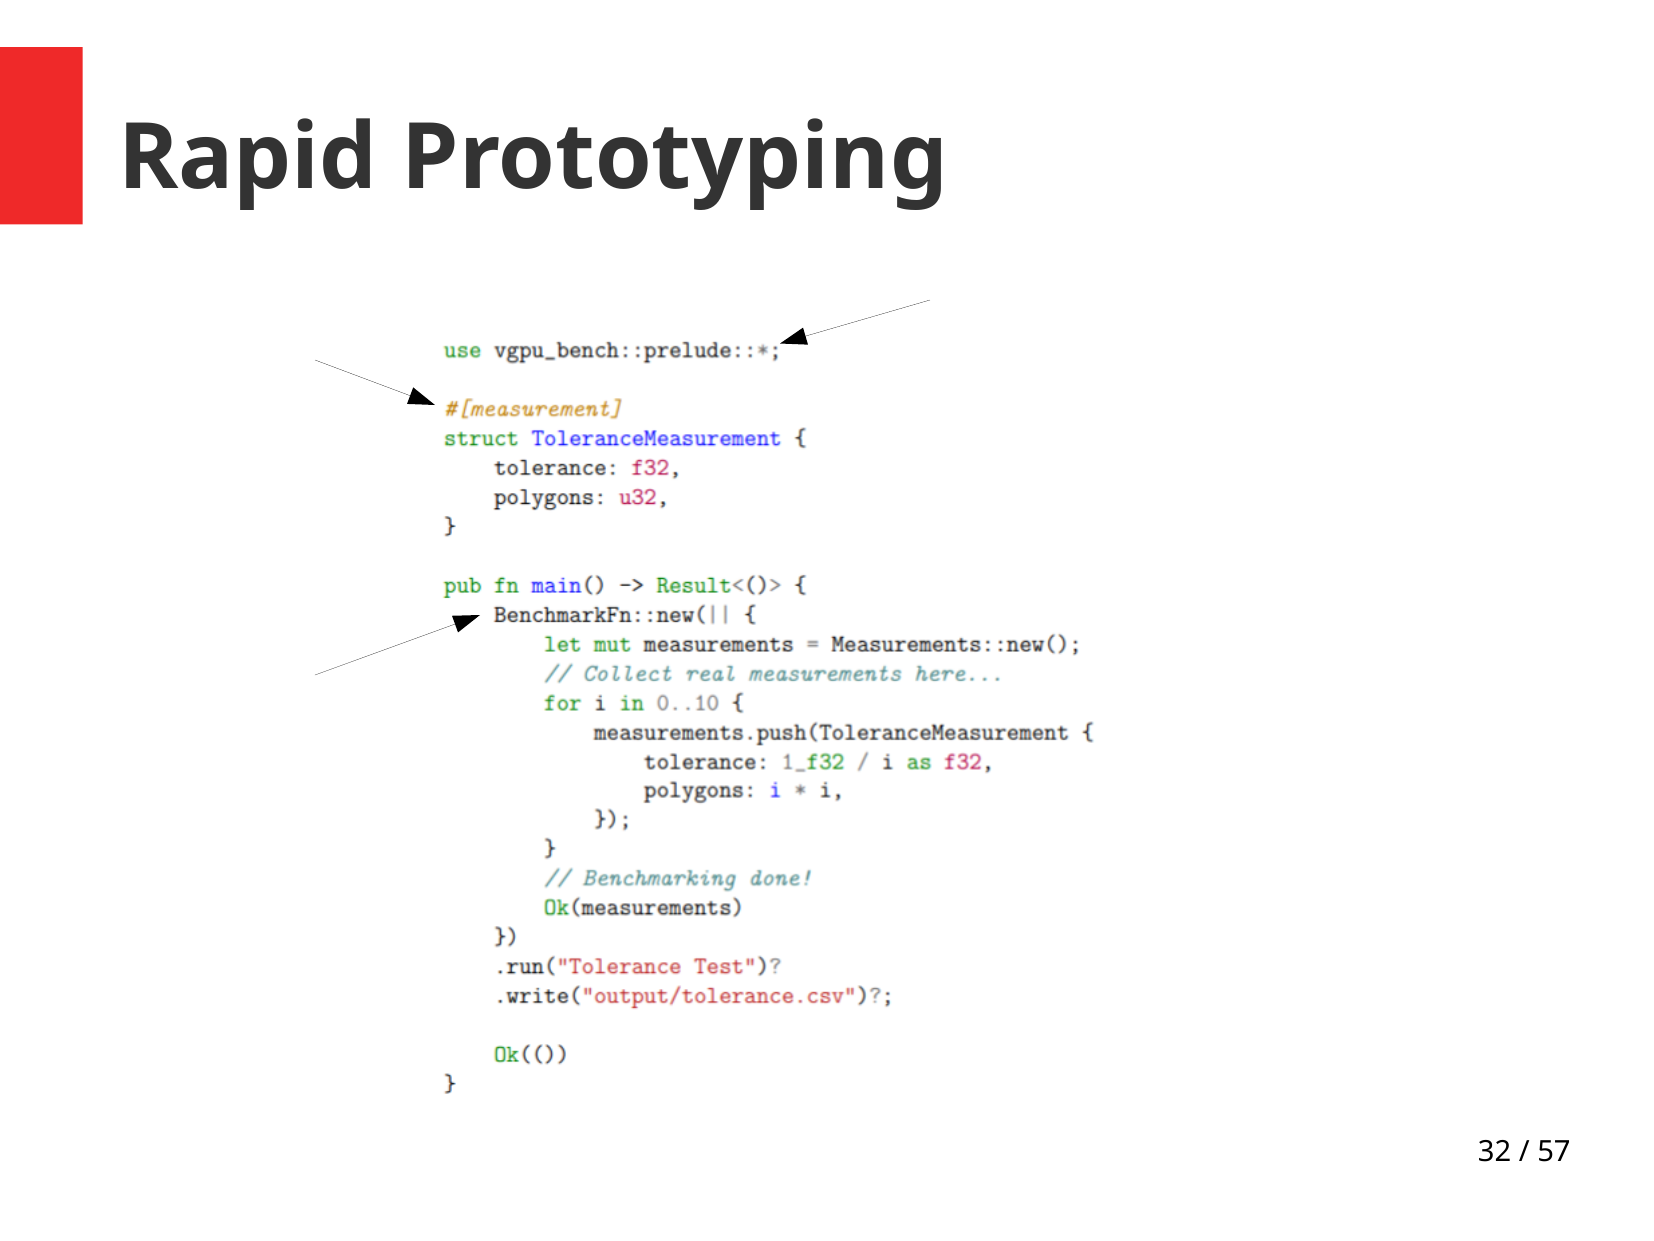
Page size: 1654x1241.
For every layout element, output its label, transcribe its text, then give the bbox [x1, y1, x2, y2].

picture [405, 322, 1351, 1111]
title Rapid Prototyping [118, 49, 1571, 257]
